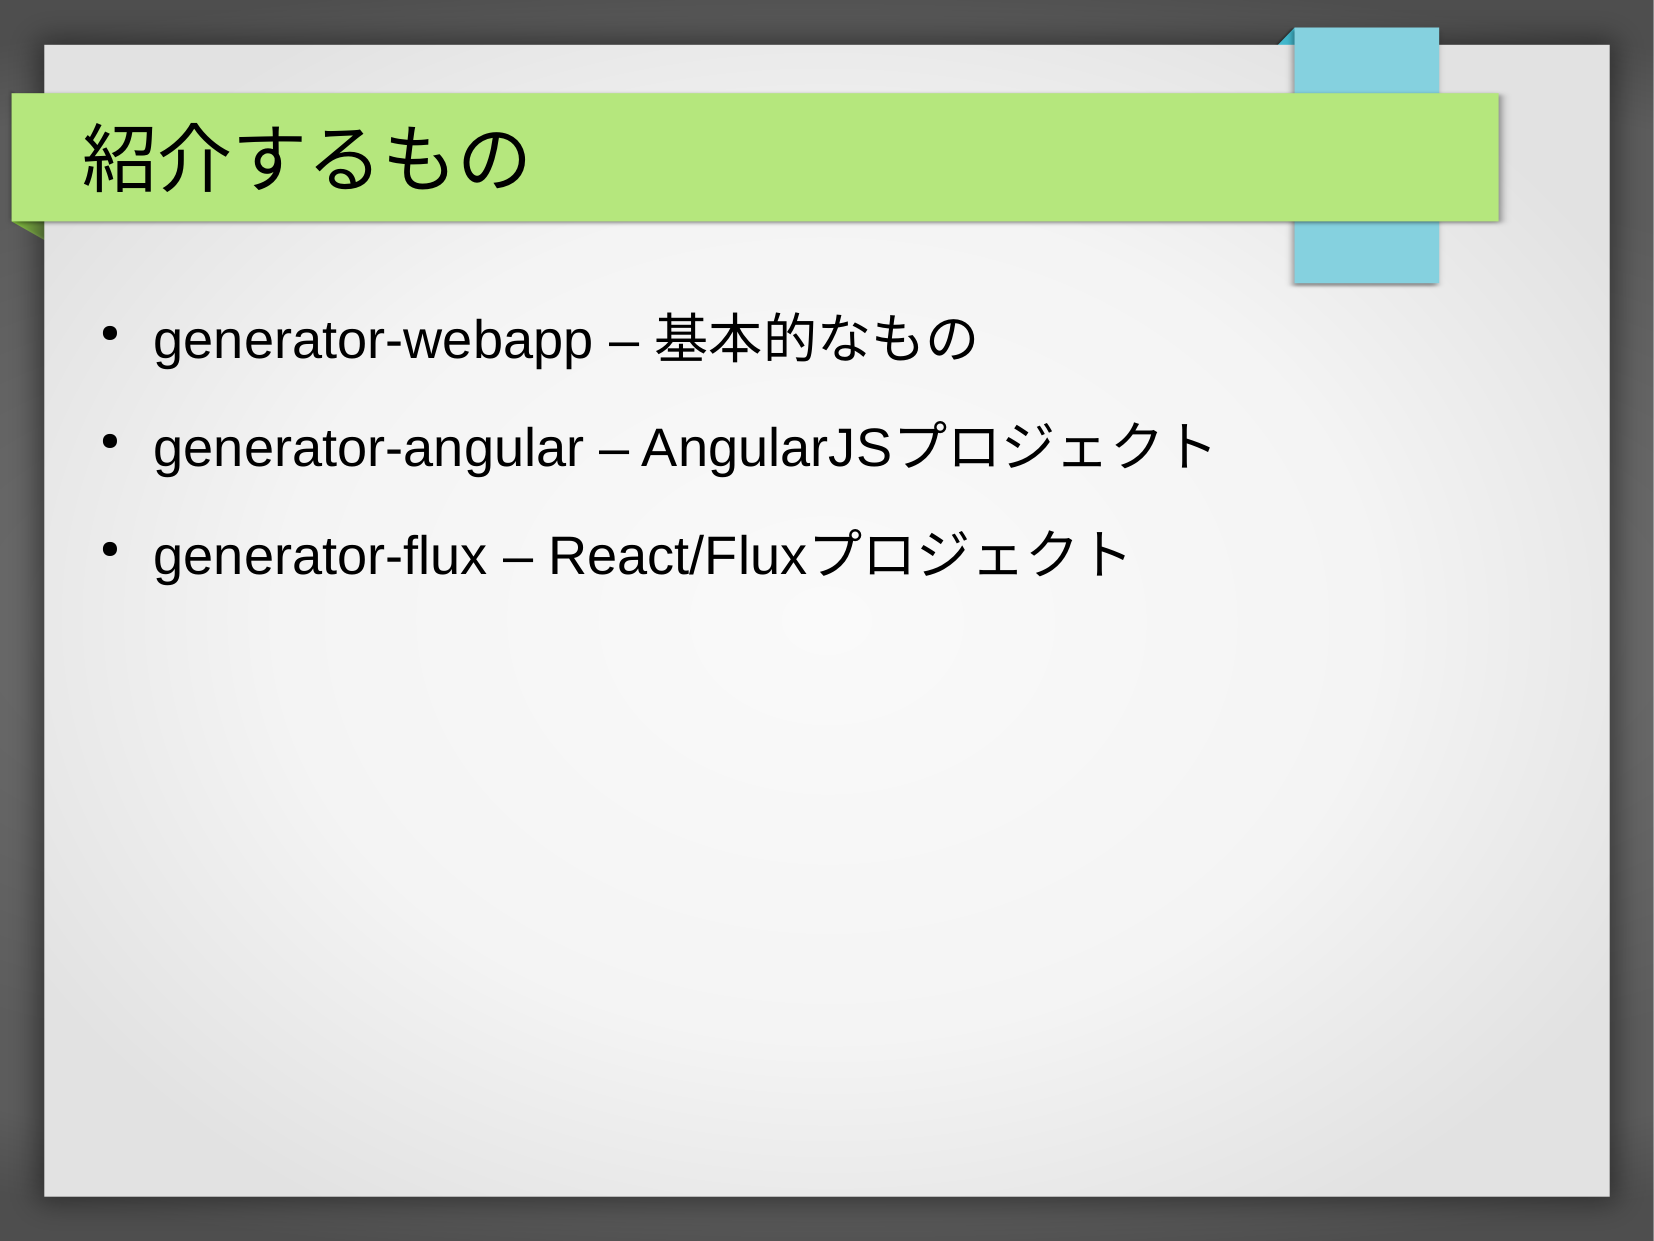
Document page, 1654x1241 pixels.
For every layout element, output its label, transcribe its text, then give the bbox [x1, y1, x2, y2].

list generator-webapp – 基本的なもの generator-angular – AngularJSプロジェクト generator-flux – React/Fluxプロジェクト [82, 295, 1571, 1015]
title 紹介するもの [82, 94, 1264, 213]
picture [0, 0, 1654, 1241]
